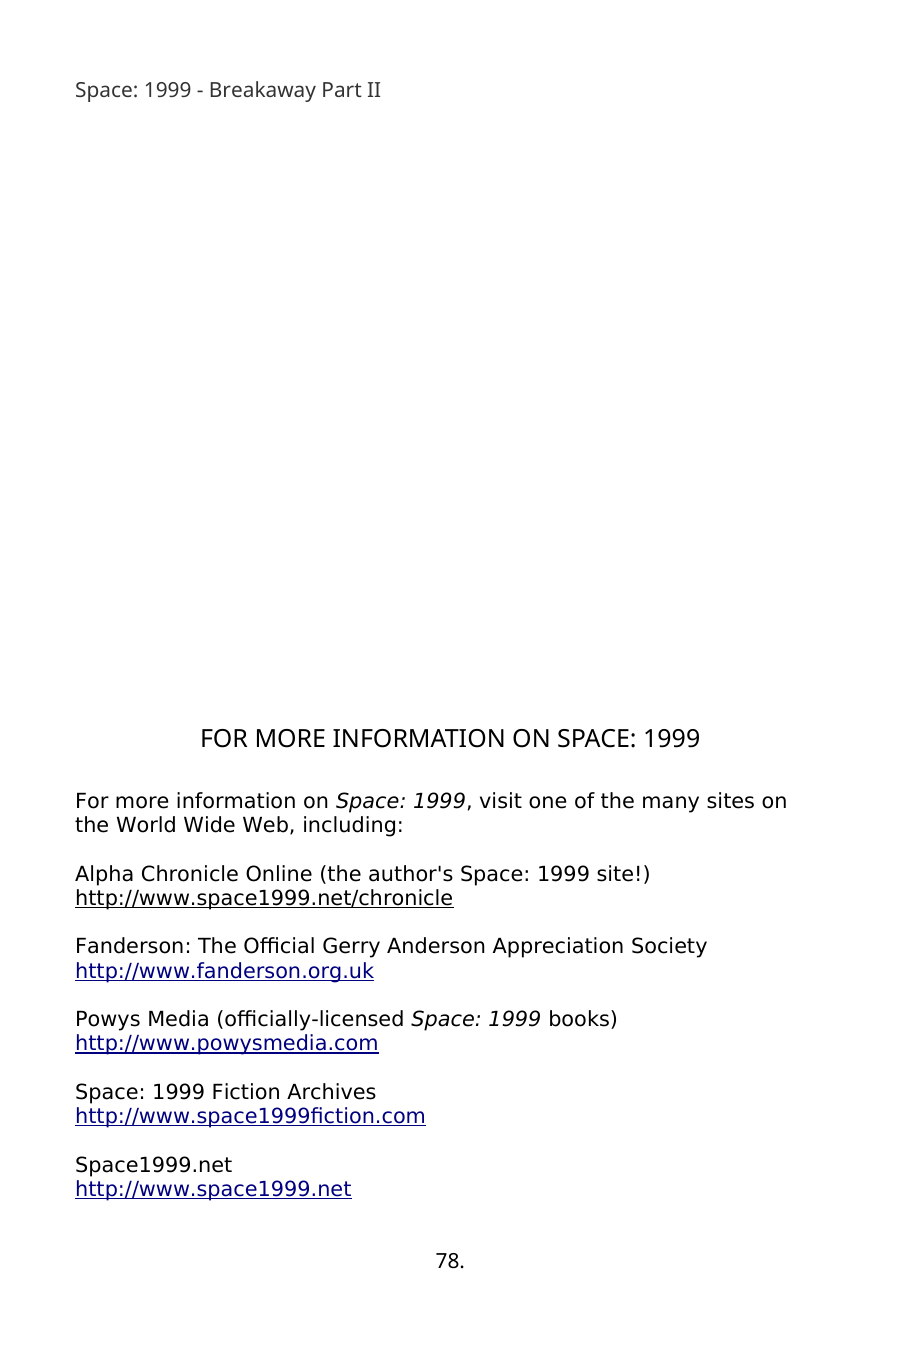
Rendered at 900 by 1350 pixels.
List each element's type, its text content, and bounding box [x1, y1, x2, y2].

text http://www.space1999.net [75, 1177, 825, 1201]
text Fanderson: The Official Gerry Anderson Appreciation Society http://www.fanderson.org.uk [75, 934, 825, 983]
text Alpha Chronicle Online (the author's Space: 1999 site!) [75, 862, 825, 886]
text Space: 1999 Fiction Archives [75, 1080, 825, 1104]
subtitle FOR MORE INFORMATION ON SPACE: 1999 [75, 721, 825, 755]
text For more information on Space: 1999, visit one of the many sites on the World Wide Web, including: [75, 789, 825, 837]
text http://www.space1999fiction.com [75, 1104, 825, 1128]
text http://www.powysmedia.com [75, 1031, 825, 1056]
text Space1999.net [75, 1153, 825, 1177]
text http://www.space1999.net/chronicle [75, 886, 825, 910]
text Powys Media (officially-licensed Space: 1999 books) [75, 1007, 825, 1031]
